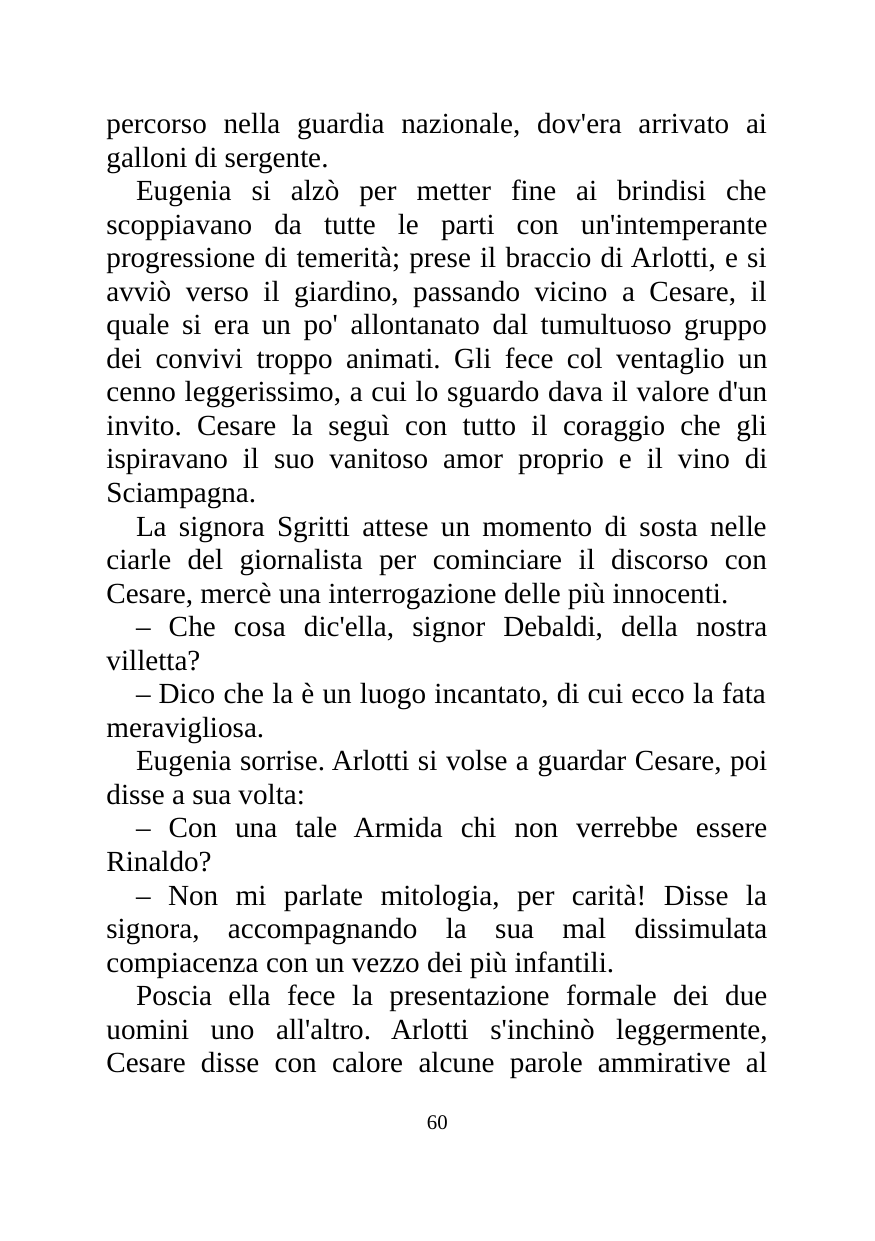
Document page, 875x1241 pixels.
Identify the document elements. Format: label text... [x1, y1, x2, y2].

text percorso nella guardia nazionale, dov'era arrivato ai galloni di sergente. [106, 106, 768, 173]
text La signora Sgritti attese un momento di sosta nelle ciarle del giornalista per cominciare il discorso con Cesare, mercè una interrogazione delle più innocenti. [106, 509, 768, 609]
text – Dico che la è un luogo incantato, di cui ecco la fata meravigliosa. [106, 676, 768, 743]
text Poscia ella fece la presentazione formale dei due uomini uno all'altro. Arlotti s'inchinò leggermente, Cesare disse con calore alcune parole ammirative al [106, 978, 768, 1079]
text Eugenia si alzò per metter fine ai brindisi che scoppiavano da tutte le parti con un'intemperante progressione di temerità; prese il braccio di Arlotti, e si avviò verso il giardino, passando vicino a Cesare, il quale si era un po' allontanato dal tumultuoso gruppo dei convivi troppo animati. Gli fece col ventaglio un cenno leggerissimo, a cui lo sguardo dava il valore d'un invito. Cesare la seguì con tutto il coraggio che gli ispiravano il suo vanitoso amor proprio e il vino di Sciampagna. [106, 173, 768, 509]
text – Con una tale Armida chi non verrebbe essere Rinaldo? [106, 811, 768, 878]
text Eugenia sorrise. Arlotti si volse a guardar Cesare, poi disse a sua volta: [106, 743, 768, 811]
text – Che cosa dic'ella, signor Debaldi, della nostra villetta? [106, 609, 768, 676]
text – Non mi parlate mitologia, per carità! Disse la signora, accompagnando la sua mal dissimulata compiacenza con un vezzo dei più infantili. [106, 878, 768, 978]
